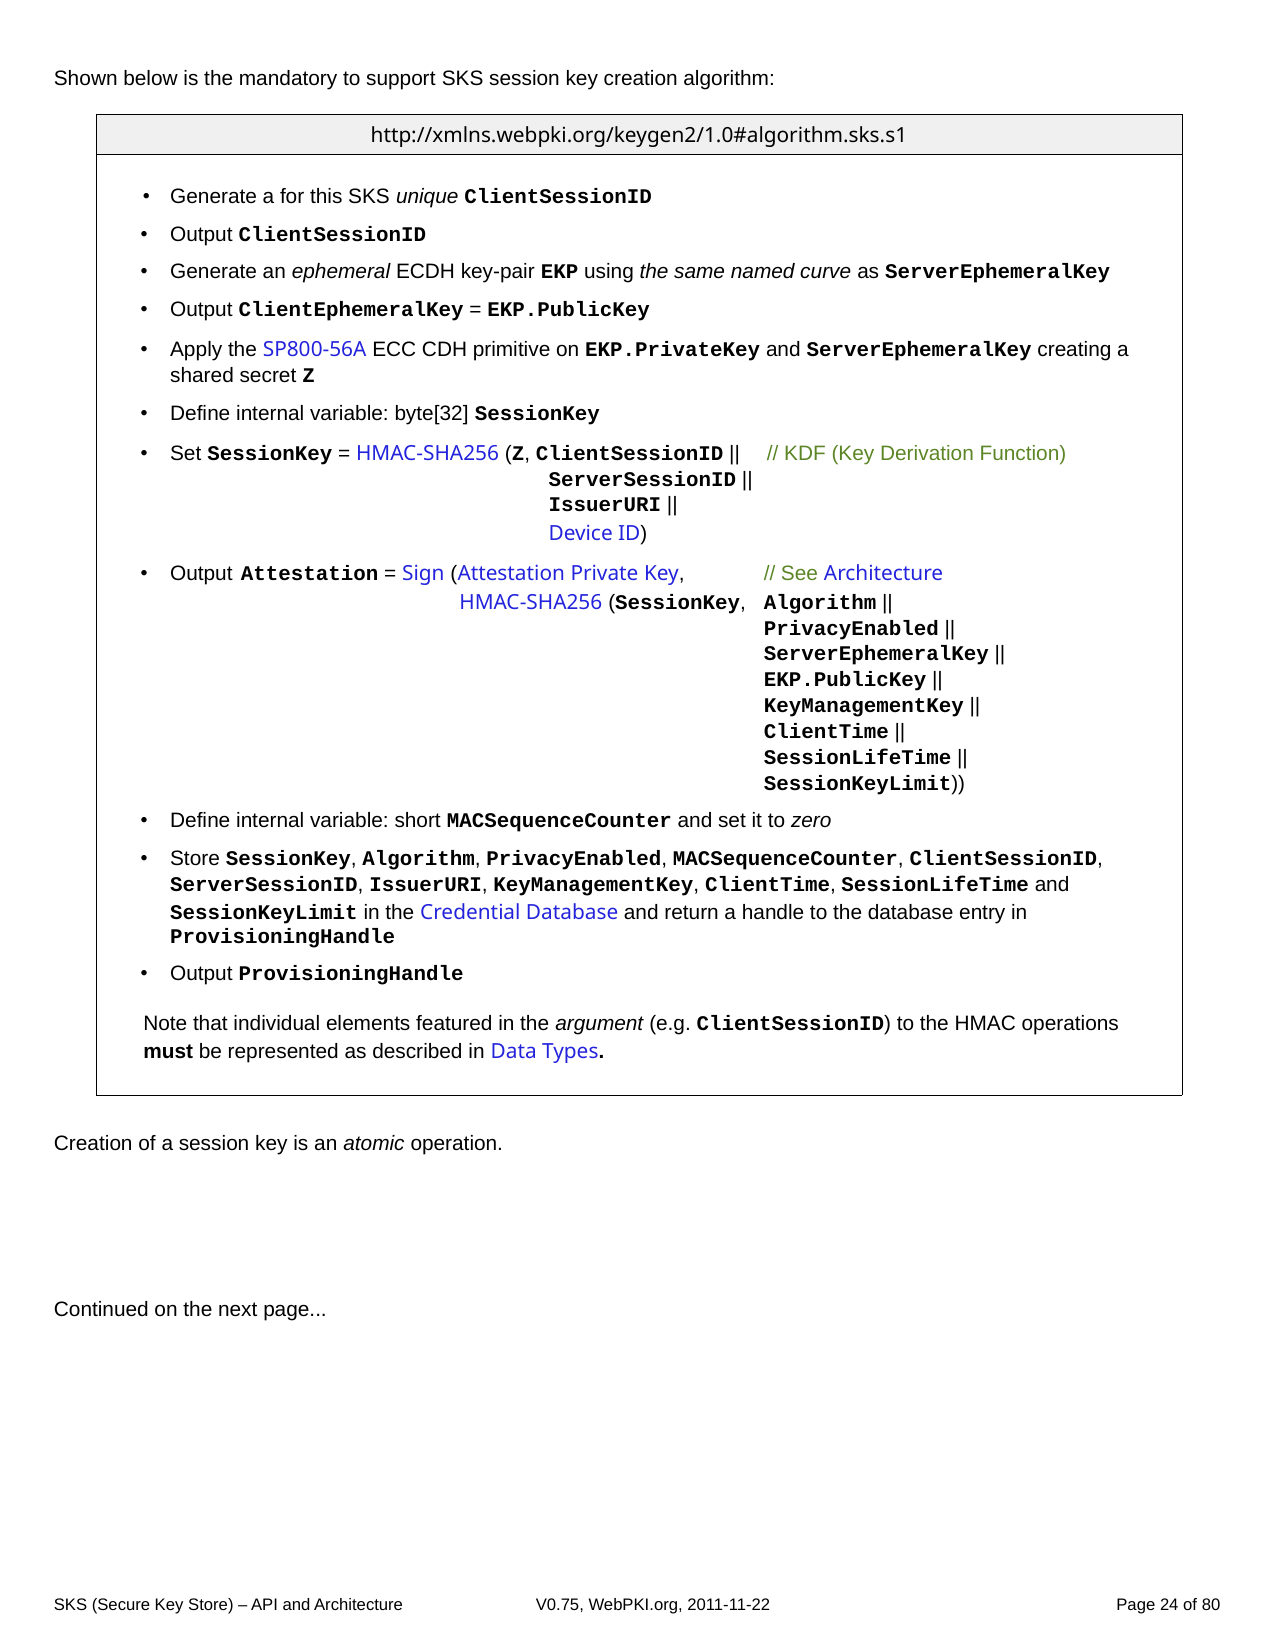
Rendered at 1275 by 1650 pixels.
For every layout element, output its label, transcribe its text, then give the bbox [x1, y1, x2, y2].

table_header http://xmlns.webpki.org/keygen2/1.0#algorithm.sks.s1 [97, 115, 1182, 154]
table_cell Generate a for this SKS unique ClientSessionID Output ClientSessionID Generate an ephemeral ECDH key-pair EKP using the same named curve as ServerEphemeralKey Output ClientEphemeralKey = EKP.PublicKey Apply the SP800-56A ECC CDH primitive on EKP.PrivateKey and ServerEphemeralKey creating a shared secret Z Define internal variable: byte[32] SessionKey Set SessionKey = HMAC-SHA256 (Z, ClientSessionID || // KDF (Key Derivation Function) ServerSessionID || IssuerURI || Device ID) Output Attestation = Sign (Attestation Private Key, // See Architecture HMAC-SHA256 (SessionKey, Algorithm || PrivacyEnabled || ServerEphemeralKey || EKP.PublicKey || KeyManagementKey || ClientTime || SessionLifeTime || SessionKeyLimit)) Define internal variable: short MACSequenceCounter and set it to zero Store SessionKey, Algorithm, PrivacyEnabled, MACSequenceCounter, ClientSessionID, ServerSessionID, IssuerURI, KeyManagementKey, ClientTime, SessionLifeTime and SessionKeyLimit in the Credential Database and return a handle to the database entry in ProvisioningHandle Output ProvisioningHandle Note that individual elements featured in the argument (e.g. ClientSessionID) to the HMAC operations must be represented as described in Data Types. [97, 155, 1182, 1094]
text Shown below is the mandatory to support SKS session key creation algorithm: [54, 66, 1221, 114]
text Creation of a session key is an atomic operation. [54, 1130, 1221, 1154]
text Continued on the next page... [54, 1297, 1221, 1321]
